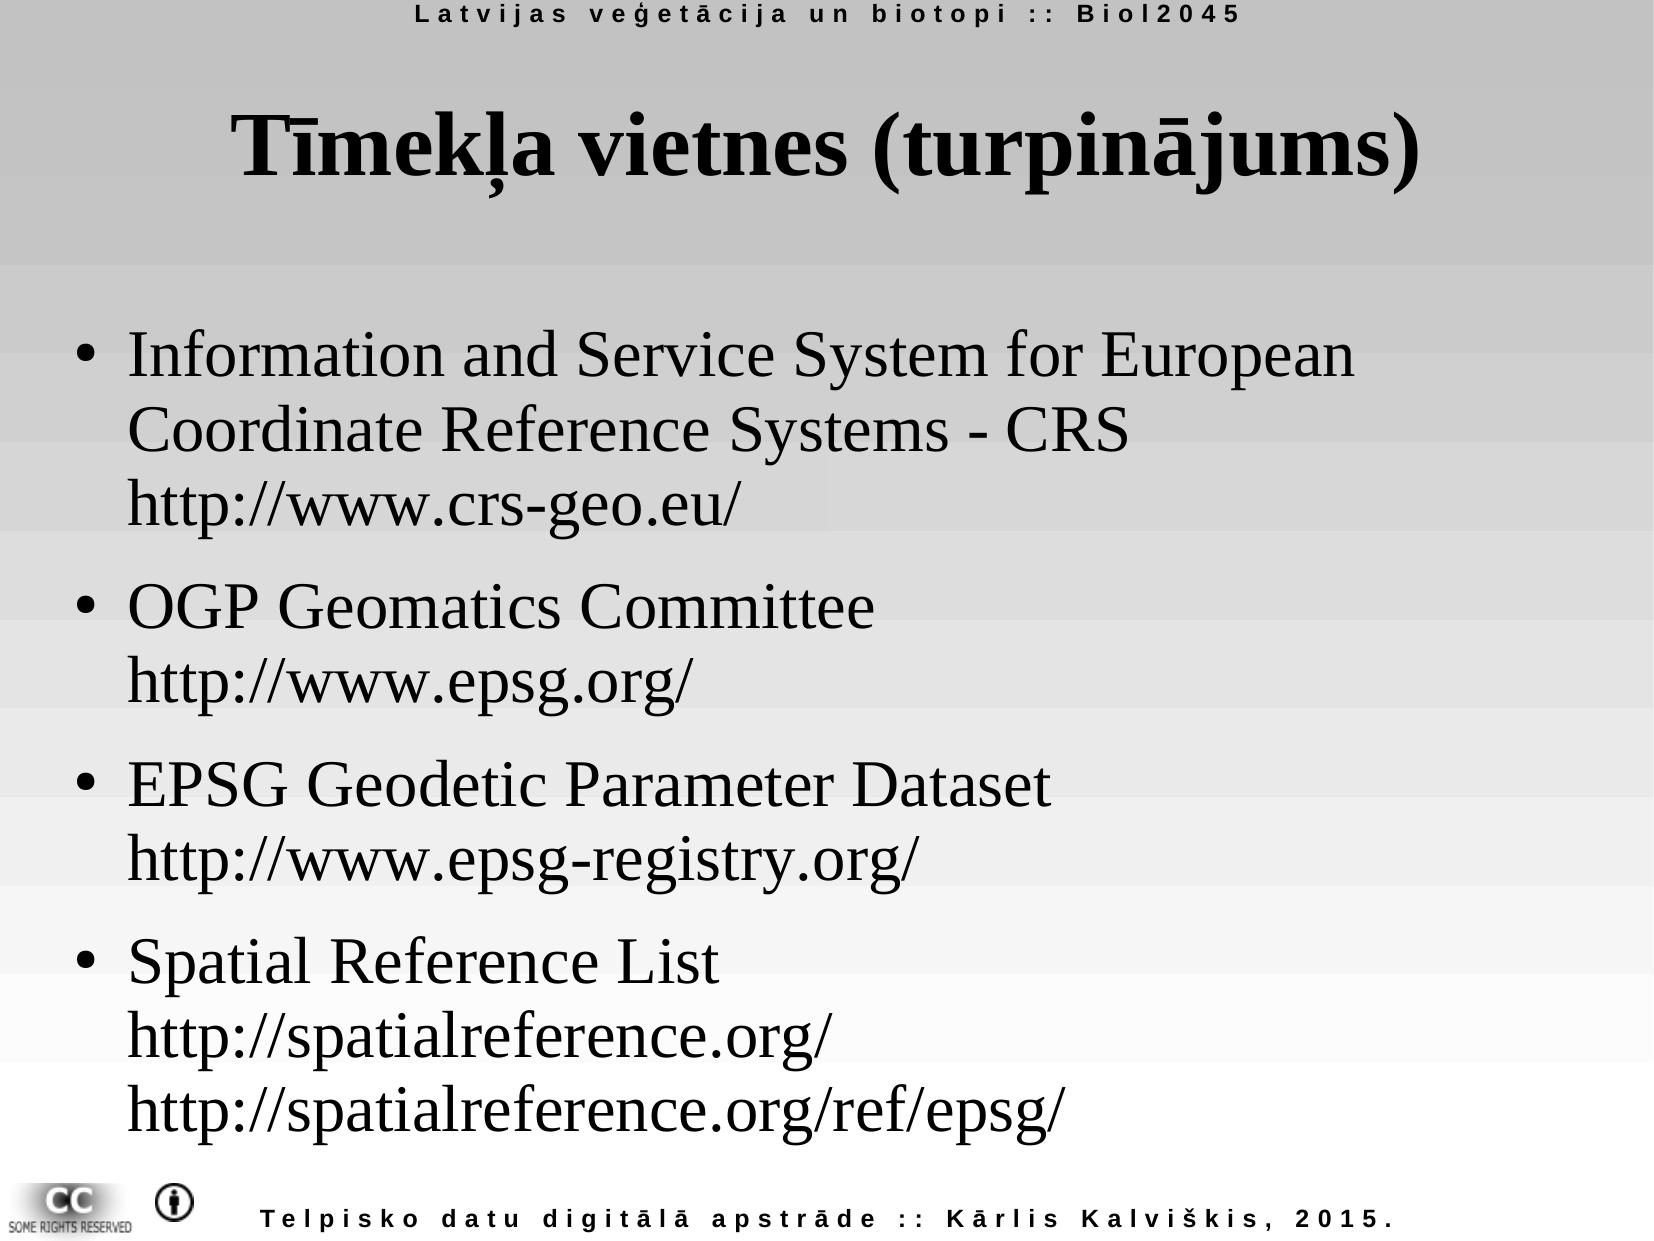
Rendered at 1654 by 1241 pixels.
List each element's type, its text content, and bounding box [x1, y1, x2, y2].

list Information and Service System for European Coordinate Reference Systems - CRS http://www.crs-geo.eu/ OGP Geomatics Committee http://www.epsg.org/ EPSG Geodetic Parameter Dataset http://www.epsg-registry.org/ Spatial Reference List http://spatialreference.org/ http://spatialreference.org/ref/epsg/ [56, 317, 1600, 1175]
title Tīmekļa vietnes (turpinājums) [0, 1, 1654, 287]
picture [0, 287, 1654, 1241]
